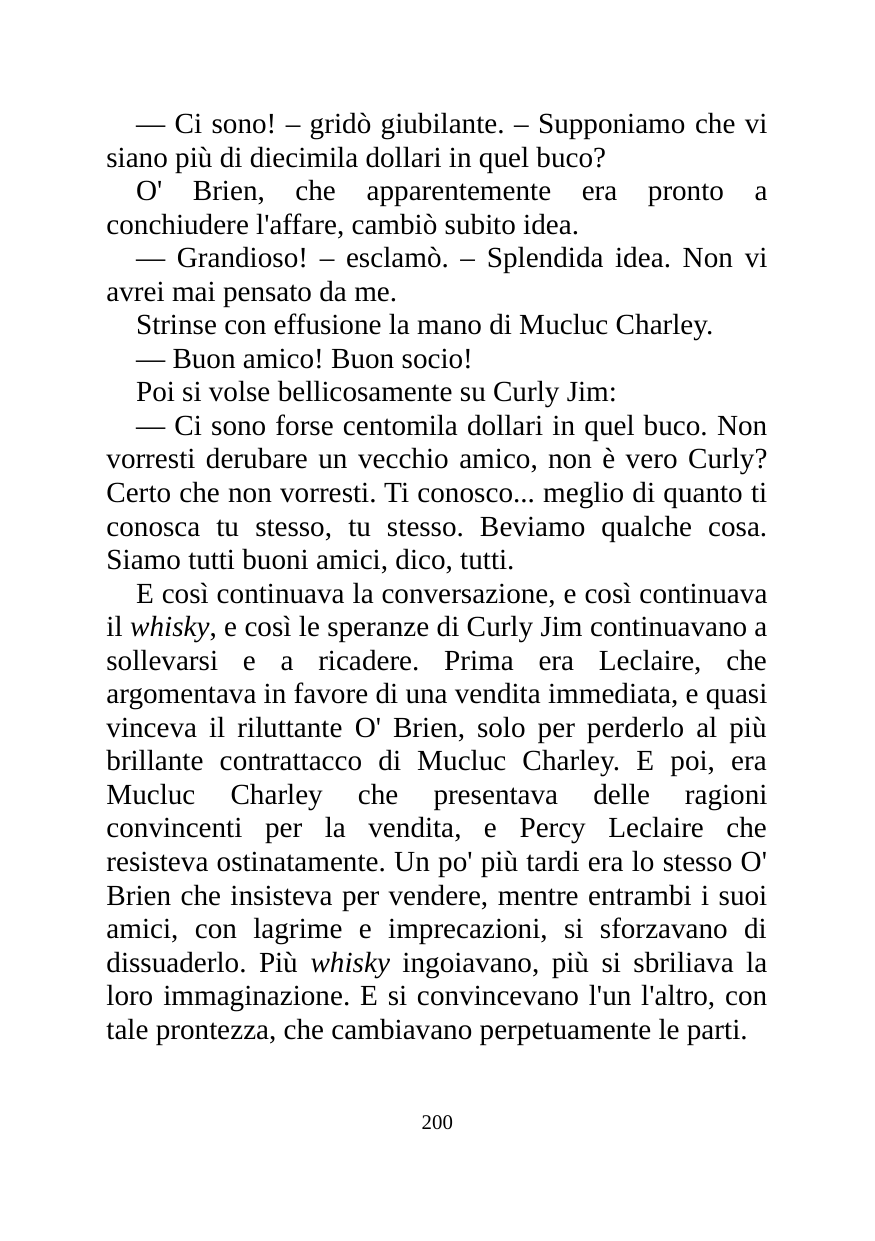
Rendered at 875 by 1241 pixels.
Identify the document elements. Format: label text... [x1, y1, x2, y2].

text — Ci sono forse centomila dollari in quel buco. Non vorresti derubare un vecchio amico, non è vero Curly? Certo che non vorresti. Ti conosco... meglio di quanto ti conosca tu stesso, tu stesso. Beviamo qualche cosa. Siamo tutti buoni amici, dico, tutti. [106, 408, 768, 576]
text Poi si volse bellicosamente su Curly Jim: [106, 374, 768, 408]
text Strinse con effusione la mano di Mucluc Charley. [106, 307, 768, 341]
text E così continuava la conversazione, e così continuava il whisky, e così le speranze di Curly Jim continuavano a sollevarsi e a ricadere. Prima era Leclaire, che argomentava in favore di una vendita immediata, e quasi vinceva il riluttante O' Brien, solo per perderlo al più brillante contrattacco di Mucluc Charley. E poi, era Mucluc Charley che presentava delle ragioni convincenti per la vendita, e Percy Leclaire che resisteva ostinatamente. Un po' più tardi era lo stesso O' Brien che insisteva per vendere, mentre entrambi i suoi amici, con lagrime e imprecazioni, si sforzavano di dissuaderlo. Più whisky ingoiavano, più si sbriliava la loro immaginazione. E si convincevano l'un l'altro, con tale prontezza, che cambiavano perpetuamente le parti. [106, 576, 768, 1045]
text — Buon amico! Buon socio! [106, 341, 768, 374]
text — Grandioso! – esclamò. – Splendida idea. Non vi avrei mai pensato da me. [106, 240, 768, 307]
text O' Brien, che apparentemente era pronto a conchiudere l'affare, cambiò subito idea. [106, 173, 768, 240]
text — Ci sono! – gridò giubilante. – Supponiamo che vi siano più di diecimila dollari in quel buco? [106, 106, 768, 173]
